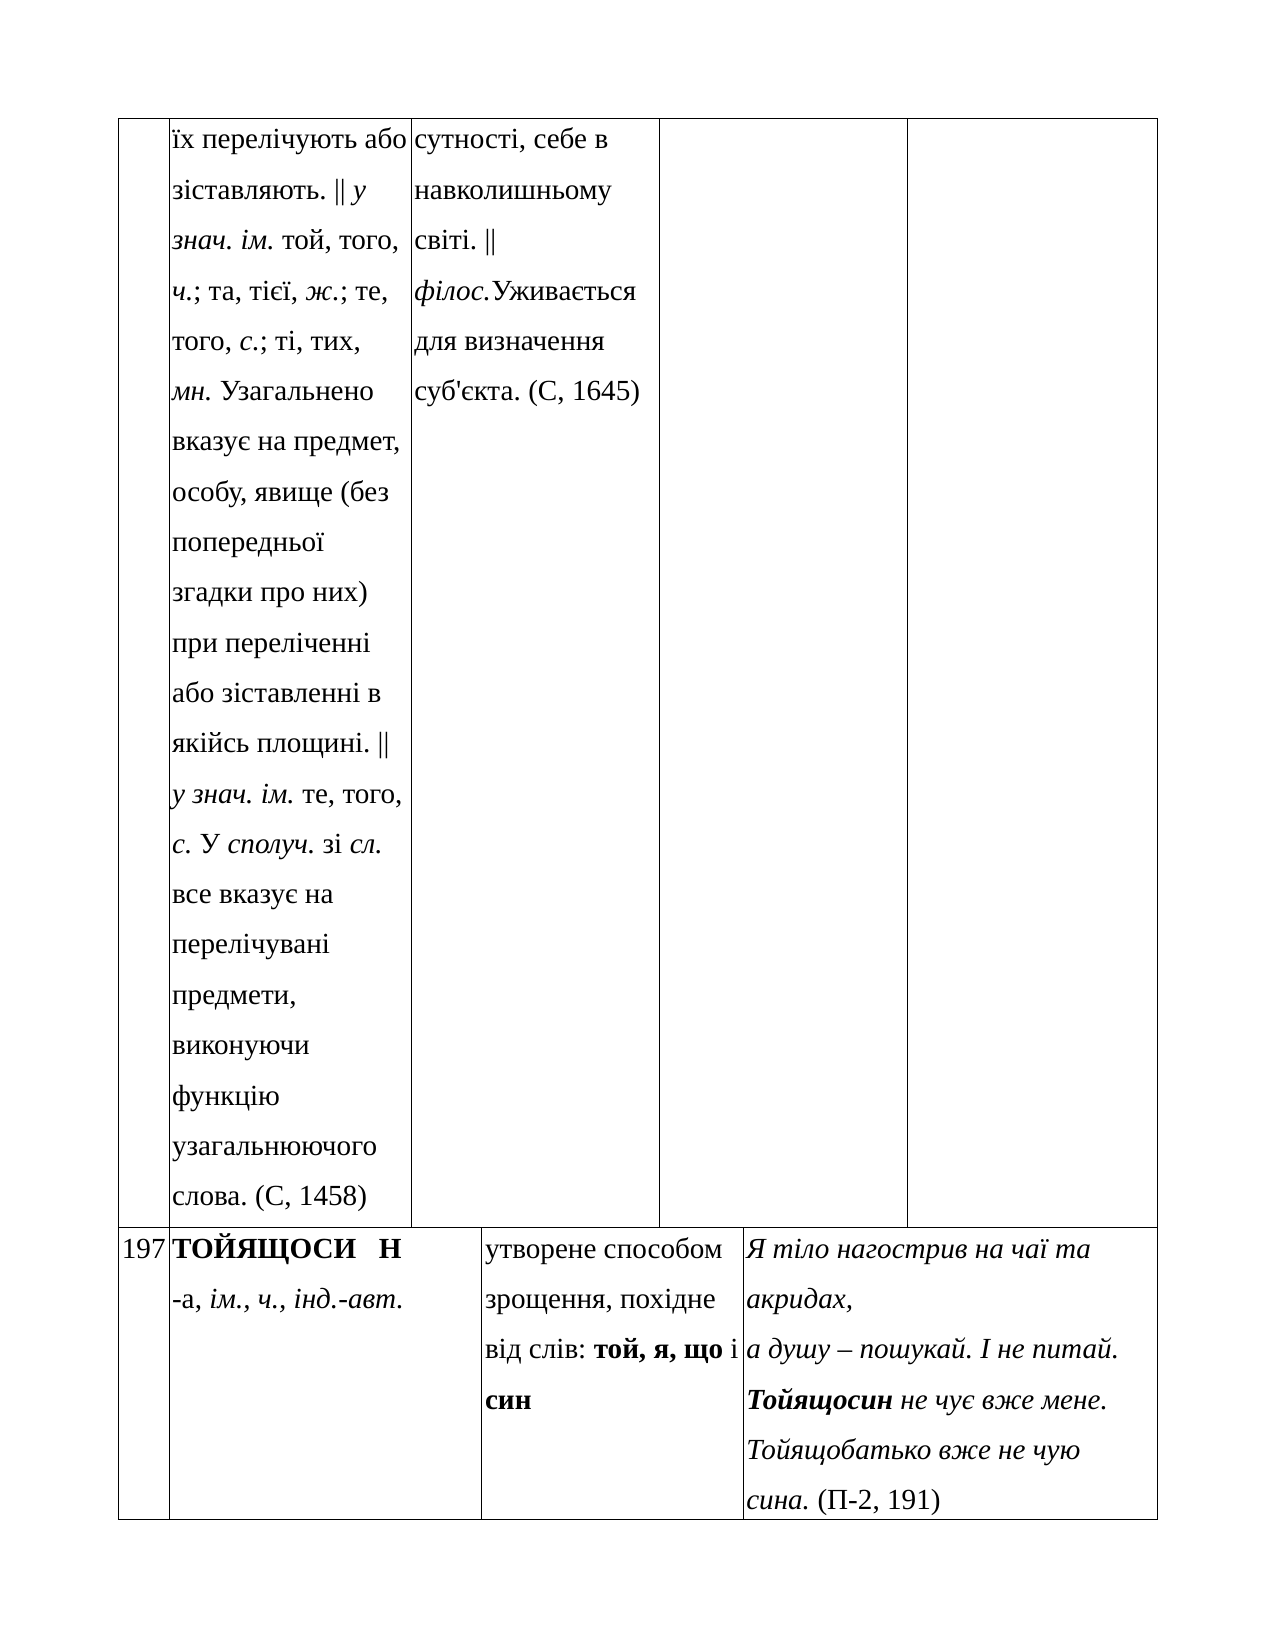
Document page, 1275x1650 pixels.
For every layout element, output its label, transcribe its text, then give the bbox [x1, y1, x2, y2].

table_cell 197 [119, 1228, 169, 1519]
table_cell Я тіло нагострив на чаї та акридах, а душу – пошукай. І не питай. Тойящосин не чує вже мене. Тойящобатько вже не чую сина. (П‑2, 191) [744, 1228, 1157, 1519]
table_cell утворене способом зрощення, похідне від слів: той, я, що і син [482, 1228, 743, 1519]
table_cell [908, 119, 1157, 1227]
table_cell їх перелічують або зіставляють. || у знач. ім. той, того, ч.; та, тієї, ж.; те, того, с.; ті, тих, мн. Узагальнено вказує на предмет, особу, явище (без попередньої згадки про них) при переліченні або зіставленні в якійсь площині. || у знач. ім. те, того, с. У сполуч. зі сл. все вказує на перелічувані предмети, виконуючи функцію узагальнюючого слова. (С, 1458) [170, 119, 411, 1227]
table_cell Тойящосин -а, ім., ч., інд.-авт. [170, 1228, 481, 1519]
table_cell [119, 119, 169, 1227]
table_cell [660, 119, 907, 1227]
table_cell сутності, себе в навколишньому світі. || філос.Уживається для визначення суб'єкта. (С, 1645) [412, 119, 659, 1227]
